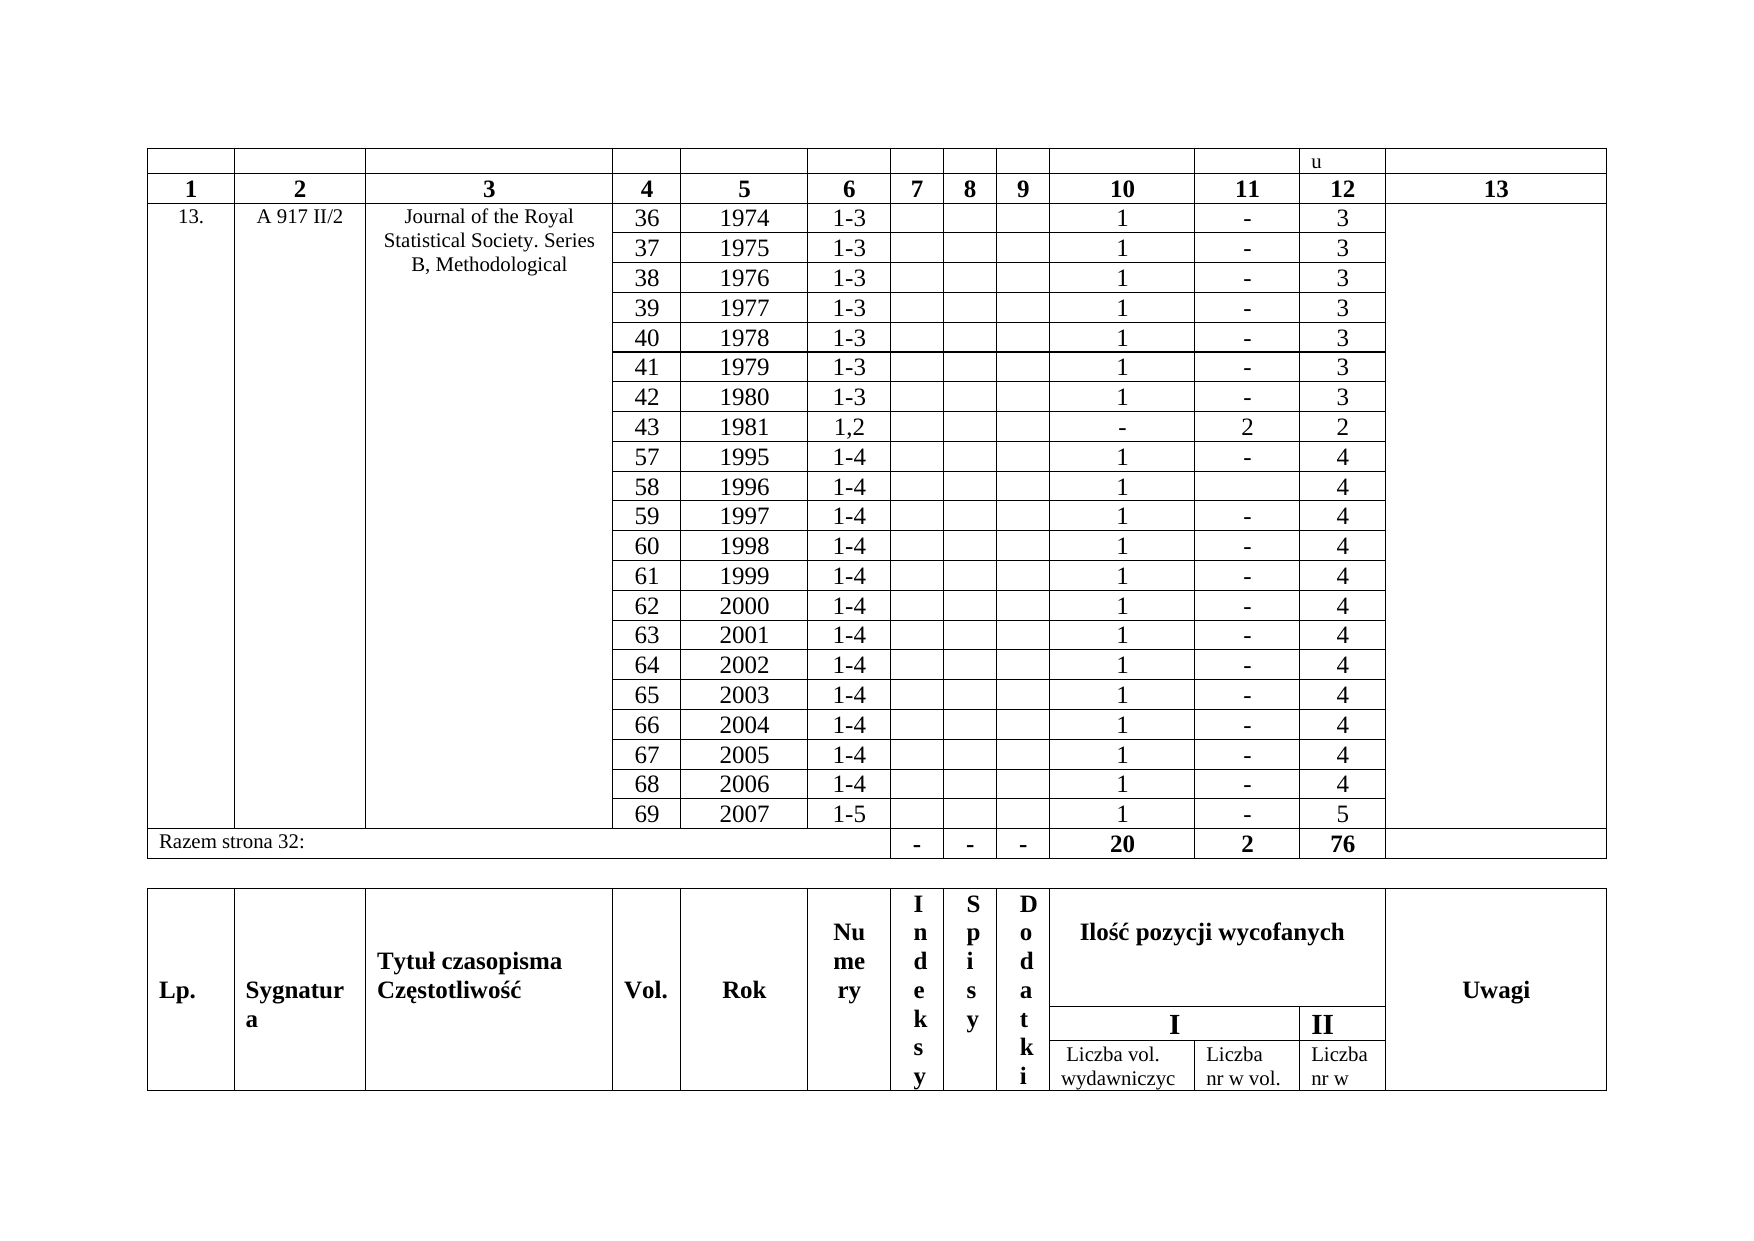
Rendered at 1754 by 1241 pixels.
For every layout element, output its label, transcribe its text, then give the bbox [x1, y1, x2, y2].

table_cell 1976 [681, 263, 807, 292]
table_cell [1386, 798, 1606, 828]
table_cell - [1195, 799, 1299, 828]
table_cell - [1195, 740, 1299, 768]
table_cell [944, 472, 996, 500]
table_cell [891, 531, 943, 560]
table_cell [1386, 679, 1606, 709]
table_cell 2002 [681, 650, 807, 679]
table_cell 66 [613, 710, 680, 739]
table_cell 3 [1300, 382, 1385, 411]
table_header Tytuł czasopisma Częstotliwość [366, 889, 612, 1090]
table_cell 1980 [681, 382, 807, 411]
table_cell 1 [1050, 591, 1194, 619]
table_cell - [997, 829, 1049, 858]
table_cell [997, 382, 1049, 411]
table_cell 4 [1300, 621, 1385, 649]
table_cell [944, 501, 996, 530]
table_header Uwagi [1386, 889, 1606, 1090]
table_cell Liczba nr w [1300, 1041, 1385, 1090]
table_cell 3 [1300, 293, 1385, 322]
table_cell 4 [1300, 472, 1385, 500]
table_cell 60 [613, 531, 680, 560]
table_cell 1 [1050, 531, 1194, 560]
table_cell 8 [944, 174, 996, 202]
table_cell 1 [1050, 561, 1194, 590]
table_cell 10 [1050, 174, 1194, 202]
table_cell 1-4 [808, 680, 890, 709]
table_cell 2 [1195, 412, 1299, 441]
table_cell 68 [613, 770, 680, 798]
table_cell 1 [1050, 501, 1194, 530]
table_cell 1998 [681, 531, 807, 560]
table_cell [997, 472, 1049, 500]
table_cell - [891, 829, 943, 858]
table_cell - [1195, 353, 1299, 381]
table_cell 2 [1195, 829, 1299, 858]
table_cell 43 [613, 412, 680, 441]
table_cell [366, 649, 612, 679]
table_cell [1386, 204, 1606, 619]
table_cell 1 [1050, 204, 1194, 232]
table_cell 1-4 [808, 591, 890, 619]
table_cell 1999 [681, 561, 807, 590]
table_cell [891, 204, 943, 232]
table_cell 5 [681, 174, 807, 202]
table_header [235, 149, 365, 173]
table_cell 1979 [681, 353, 807, 381]
table_cell [944, 799, 996, 828]
table_cell 1-4 [808, 770, 890, 798]
table_cell 1 [1050, 263, 1194, 292]
table_cell 1 [1050, 472, 1194, 500]
table_cell 3 [1300, 323, 1385, 351]
table_cell 1 [1050, 353, 1194, 381]
table_cell [944, 770, 996, 798]
table_cell - [1195, 263, 1299, 292]
table_cell [235, 739, 365, 768]
table_cell 1996 [681, 472, 807, 500]
table_cell [944, 591, 996, 619]
table_header [997, 149, 1049, 173]
table_cell 1-3 [808, 323, 890, 351]
table_cell 1 [1050, 621, 1194, 649]
table_cell - [1195, 531, 1299, 560]
table_cell [944, 233, 996, 262]
table_header [613, 149, 680, 173]
table_cell [891, 472, 943, 500]
table_cell [944, 710, 996, 739]
table_cell 1-5 [808, 799, 890, 828]
table_cell [891, 353, 943, 381]
table_cell 59 [613, 501, 680, 530]
table_cell [235, 620, 365, 649]
table_cell 1-3 [808, 382, 890, 411]
table_cell - [1195, 710, 1299, 739]
table_cell 3 [1300, 353, 1385, 381]
table_cell u [1300, 149, 1385, 173]
table_cell 2006 [681, 770, 807, 798]
table_cell 63 [613, 621, 680, 649]
table_cell [891, 770, 943, 798]
table_cell [997, 710, 1049, 739]
table_cell [997, 233, 1049, 262]
table_cell 2005 [681, 740, 807, 768]
table_cell [235, 709, 365, 739]
table_cell [1386, 739, 1606, 768]
table_cell 39 [613, 293, 680, 322]
table_cell 69 [613, 799, 680, 828]
table_cell [891, 293, 943, 322]
table_cell 1-3 [808, 293, 890, 322]
table_cell [235, 769, 365, 798]
table_cell 4 [1300, 442, 1385, 471]
table_header [808, 149, 890, 173]
table_cell 4 [1300, 680, 1385, 709]
table_cell 64 [613, 650, 680, 679]
table_cell [944, 323, 996, 351]
table_cell - [1195, 233, 1299, 262]
table_cell 1977 [681, 293, 807, 322]
table_cell [944, 412, 996, 441]
table_cell 4 [613, 174, 680, 202]
table_header [944, 149, 996, 173]
table_cell [148, 769, 234, 798]
table_cell [997, 353, 1049, 381]
table_cell [235, 679, 365, 709]
table_cell [891, 740, 943, 768]
table_cell [148, 709, 234, 739]
table_cell 13 [1386, 174, 1606, 202]
table_cell [944, 204, 996, 232]
table_cell 1 [1050, 710, 1194, 739]
table_cell 38 [613, 263, 680, 292]
table_cell [148, 798, 234, 828]
table_cell [891, 650, 943, 679]
table_cell 1-4 [808, 710, 890, 739]
table_cell [148, 649, 234, 679]
table_cell [997, 770, 1049, 798]
table_cell 1-4 [808, 740, 890, 768]
table_cell 67 [613, 740, 680, 768]
table_cell Liczba nr w vol. [1195, 1041, 1299, 1090]
table_cell [944, 293, 996, 322]
table_cell - [1195, 442, 1299, 471]
table_cell [997, 650, 1049, 679]
table_cell 58 [613, 472, 680, 500]
table_cell 1997 [681, 501, 807, 530]
table_cell [944, 382, 996, 411]
table_cell Liczba vol. wydawniczyc [1050, 1041, 1194, 1090]
table_cell [235, 798, 365, 828]
table_header Indeksy [891, 889, 943, 1090]
table_cell [891, 621, 943, 649]
table_cell [944, 263, 996, 292]
table_cell - [1195, 561, 1299, 590]
table_cell [997, 621, 1049, 649]
table_cell 7 [891, 174, 943, 202]
table_cell [366, 679, 612, 709]
table_cell [891, 323, 943, 351]
table_cell [997, 263, 1049, 292]
table_cell Razem strona 32: [148, 829, 890, 858]
table_cell 1 [1050, 740, 1194, 768]
table_cell - [1195, 293, 1299, 322]
table_cell - [1195, 591, 1299, 619]
table_cell [1386, 769, 1606, 798]
table_cell [997, 323, 1049, 351]
table_cell [944, 740, 996, 768]
table_cell 1 [1050, 680, 1194, 709]
table_cell 9 [997, 174, 1049, 202]
table_cell 2 [1300, 412, 1385, 441]
table_cell [944, 531, 996, 560]
table_cell 2000 [681, 591, 807, 619]
table_cell 1974 [681, 204, 807, 232]
table_cell [997, 501, 1049, 530]
table_cell [997, 799, 1049, 828]
table_cell 76 [1300, 829, 1385, 858]
table_cell 3 [1300, 263, 1385, 292]
table_cell [944, 621, 996, 649]
table_cell 4 [1300, 591, 1385, 619]
table_cell [891, 501, 943, 530]
table_cell 62 [613, 591, 680, 619]
table_cell [1386, 709, 1606, 739]
table_cell 1 [1050, 442, 1194, 471]
table_cell 1,2 [808, 412, 890, 441]
table_cell [944, 680, 996, 709]
table_cell 2004 [681, 710, 807, 739]
table_cell - [1195, 621, 1299, 649]
table_cell - [1195, 204, 1299, 232]
table_cell 2007 [681, 799, 807, 828]
table_cell 1 [1050, 233, 1194, 262]
table_cell 3 [1300, 204, 1385, 232]
table_cell 57 [613, 442, 680, 471]
table_cell 1 [148, 174, 234, 202]
table_cell 6 [808, 174, 890, 202]
table_header [681, 149, 807, 173]
table_header Ilość pozycji wycofanych [1050, 889, 1385, 1006]
table_cell 13. [148, 204, 234, 619]
table_cell 11 [1195, 174, 1299, 202]
table_cell 4 [1300, 561, 1385, 590]
table_cell [1050, 149, 1194, 173]
table_cell [944, 442, 996, 471]
table_cell 1-3 [808, 233, 890, 262]
table_cell 37 [613, 233, 680, 262]
table_cell [235, 649, 365, 679]
table_cell 4 [1300, 770, 1385, 798]
table_cell [944, 650, 996, 679]
table_header Vol. [613, 889, 680, 1090]
table_cell [944, 561, 996, 590]
table_cell [148, 620, 234, 649]
table_cell 1-4 [808, 561, 890, 590]
table_cell 1978 [681, 323, 807, 351]
table_cell 4 [1300, 501, 1385, 530]
table_cell 1-4 [808, 472, 890, 500]
table_cell [997, 740, 1049, 768]
table_cell [997, 293, 1049, 322]
table_cell [366, 798, 612, 828]
table_cell 4 [1300, 740, 1385, 768]
table_cell [148, 679, 234, 709]
table_cell - [1195, 501, 1299, 530]
table_cell 42 [613, 382, 680, 411]
table_header [891, 149, 943, 173]
table_cell 5 [1300, 799, 1385, 828]
table_cell 65 [613, 680, 680, 709]
table_cell [997, 442, 1049, 471]
table_cell 1 [1050, 293, 1194, 322]
table_cell [891, 412, 943, 441]
table_cell [366, 709, 612, 739]
table_cell 61 [613, 561, 680, 590]
table_cell [1386, 620, 1606, 649]
table_cell 1-3 [808, 353, 890, 381]
table_cell I [1050, 1007, 1299, 1040]
table_cell 4 [1300, 531, 1385, 560]
table_header Numery [808, 889, 890, 1090]
table_header [366, 149, 612, 173]
table_cell 1981 [681, 412, 807, 441]
table_cell 4 [1300, 650, 1385, 679]
table_cell [1386, 649, 1606, 679]
table_cell 12 [1300, 174, 1385, 202]
table_cell - [1195, 680, 1299, 709]
table_cell 1 [1050, 382, 1194, 411]
table_cell - [1195, 650, 1299, 679]
table_header Sygnatura [235, 889, 365, 1090]
table_cell 2 [235, 174, 365, 202]
table_header Lp. [148, 889, 234, 1090]
table_cell 1-3 [808, 204, 890, 232]
table_cell [997, 591, 1049, 619]
table_cell [997, 412, 1049, 441]
table_cell 3 [366, 174, 612, 202]
table_cell 1 [1050, 799, 1194, 828]
table_cell [891, 710, 943, 739]
table_cell 36 [613, 204, 680, 232]
table_cell Journal of the Royal Statistical Society. Series B, Methodological [366, 204, 612, 619]
table_cell 1995 [681, 442, 807, 471]
table_cell [891, 561, 943, 590]
table_cell 1 [1050, 770, 1194, 798]
table_cell [891, 442, 943, 471]
table_cell [366, 769, 612, 798]
table_cell [1386, 829, 1606, 858]
table_cell 20 [1050, 829, 1194, 858]
table_cell [891, 799, 943, 828]
table_cell 1-3 [808, 263, 890, 292]
table_header [148, 149, 234, 173]
table_cell [997, 561, 1049, 590]
table_cell [1195, 149, 1299, 173]
table_header Dodatki [997, 889, 1049, 1090]
table_cell [997, 204, 1049, 232]
table_cell - [1195, 382, 1299, 411]
table_cell [997, 531, 1049, 560]
table_cell - [944, 829, 996, 858]
table_cell II [1300, 1007, 1385, 1040]
table_cell [891, 591, 943, 619]
table_cell 2001 [681, 621, 807, 649]
table_cell 1975 [681, 233, 807, 262]
table_cell [891, 382, 943, 411]
table_cell 1-4 [808, 531, 890, 560]
table_cell - [1195, 770, 1299, 798]
table_cell [148, 739, 234, 768]
table_cell [1195, 472, 1299, 500]
table_cell 1 [1050, 323, 1194, 351]
table_cell 41 [613, 353, 680, 381]
table_cell 4 [1300, 710, 1385, 739]
table_cell 2003 [681, 680, 807, 709]
table_cell 3 [1300, 233, 1385, 262]
table_cell [366, 620, 612, 649]
table_cell [366, 739, 612, 768]
table_cell 1-4 [808, 442, 890, 471]
table_cell 1 [1050, 650, 1194, 679]
table_header Spisy [944, 889, 996, 1090]
table_cell [944, 353, 996, 381]
table_cell [891, 680, 943, 709]
table_cell - [1195, 323, 1299, 351]
table_cell 40 [613, 323, 680, 351]
table_cell A 917 II/2 [235, 204, 365, 619]
table_cell 1-4 [808, 621, 890, 649]
table_cell [891, 263, 943, 292]
table_header Rok [681, 889, 807, 1090]
table_cell - [1050, 412, 1194, 441]
table_cell 1-4 [808, 501, 890, 530]
table_cell [891, 233, 943, 262]
table_cell 1-4 [808, 650, 890, 679]
table_cell [997, 680, 1049, 709]
table_header [1386, 149, 1606, 173]
